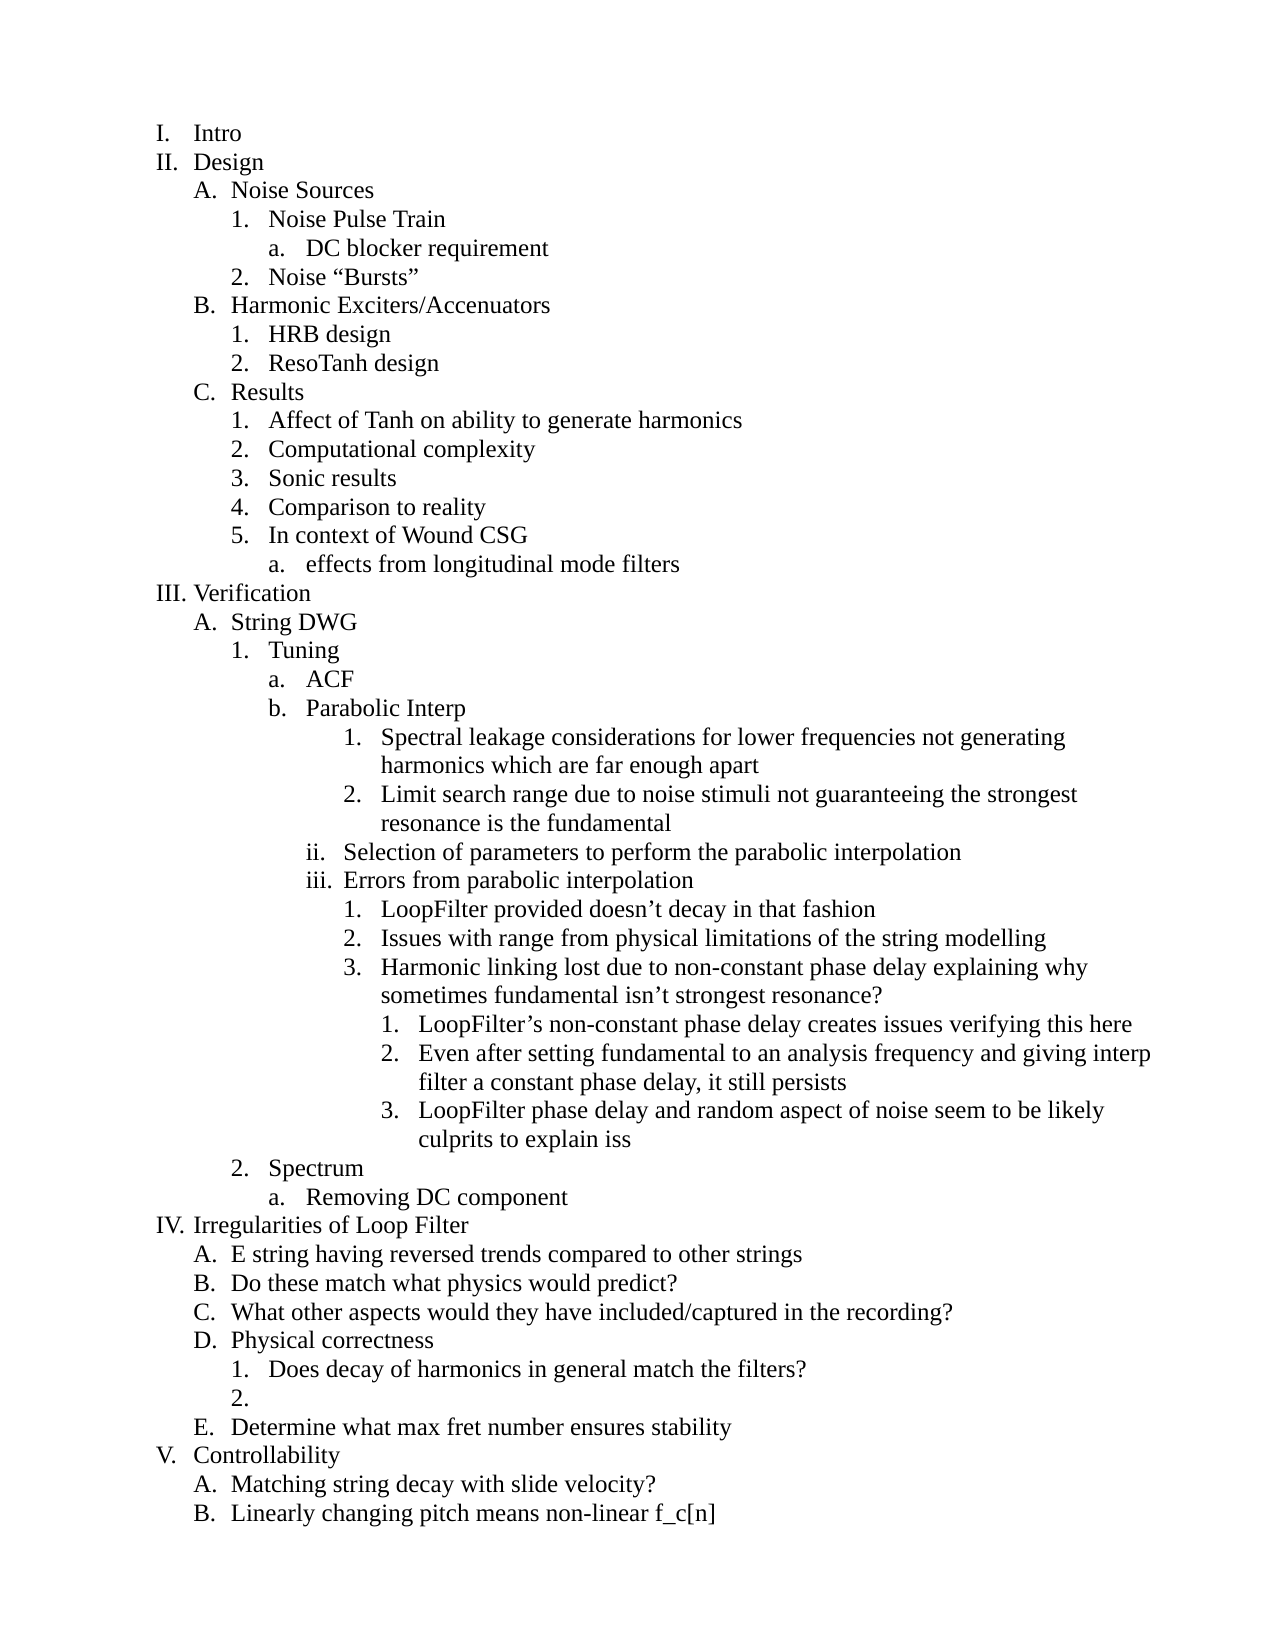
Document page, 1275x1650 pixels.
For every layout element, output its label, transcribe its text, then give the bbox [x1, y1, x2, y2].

list Affect of Tanh on ability to generate harmonics [231, 406, 1157, 434]
list LoopFilter provided doesn’t decay in that fashion [343, 894, 1157, 923]
list Computational complexity [231, 434, 1157, 463]
list ACF [268, 664, 1157, 693]
list Errors from parabolic interpolation [306, 866, 1157, 894]
list Limit search range due to noise stimuli not guaranteeing the strongest resonance is the fundamental [343, 779, 1157, 837]
list Removing DC component [268, 1182, 1157, 1211]
list LoopFilter’s non-constant phase delay creates issues verifying this here [381, 1009, 1157, 1038]
list Issues with range from physical limitations of the string modelling [343, 923, 1157, 952]
list Sonic results [231, 463, 1157, 492]
list Harmonic linking lost due to non-constant phase delay explaining why sometimes fundamental isn’t strongest resonance? [343, 952, 1157, 1009]
list Even after setting fundamental to an analysis frequency and giving interp filter a constant phase delay, it still persists [381, 1038, 1157, 1096]
list Noise Sources [193, 176, 1157, 204]
list ResoTanh design [231, 348, 1157, 377]
list Controllability [156, 1441, 1157, 1469]
list HRB design [231, 319, 1157, 348]
list Do these match what physics would predict? [193, 1268, 1157, 1297]
list In context of Wound CSG [231, 521, 1157, 549]
list Physical correctness [193, 1326, 1157, 1354]
list Results [193, 377, 1157, 406]
list DC blocker requirement [268, 233, 1157, 262]
list Comparison to reality [231, 492, 1157, 521]
list Spectrum [231, 1153, 1157, 1182]
list E string having reversed trends compared to other strings [193, 1239, 1157, 1268]
list Selection of parameters to perform the parabolic interpolation [306, 837, 1157, 866]
list String DWG [193, 607, 1157, 636]
list LoopFilter phase delay and random aspect of noise seem to be likely culprits to explain iss [381, 1096, 1157, 1153]
list Parabolic Interp [268, 693, 1157, 722]
list Matching string decay with slide velocity? [193, 1469, 1157, 1498]
list Irregularities of Loop Filter [156, 1211, 1157, 1239]
list Intro [156, 118, 1157, 147]
list Determine what max fret number ensures stability [193, 1412, 1157, 1441]
list Noise Pulse Train [231, 204, 1157, 233]
list Verification [156, 578, 1157, 607]
list Does decay of harmonics in general match the filters? [231, 1354, 1157, 1383]
list What other aspects would they have included/captured in the recording? [193, 1297, 1157, 1326]
list Noise “Bursts” [231, 262, 1157, 291]
list Tuning [231, 636, 1157, 664]
list effects from longitudinal mode filters [268, 549, 1157, 578]
list Harmonic Exciters/Accenuators [193, 291, 1157, 319]
list Spectral leakage considerations for lower frequencies not generating harmonics which are far enough apart [343, 722, 1157, 779]
list Linearly changing pitch means non-linear f_c[n] [193, 1498, 1157, 1527]
list Design [156, 147, 1157, 176]
